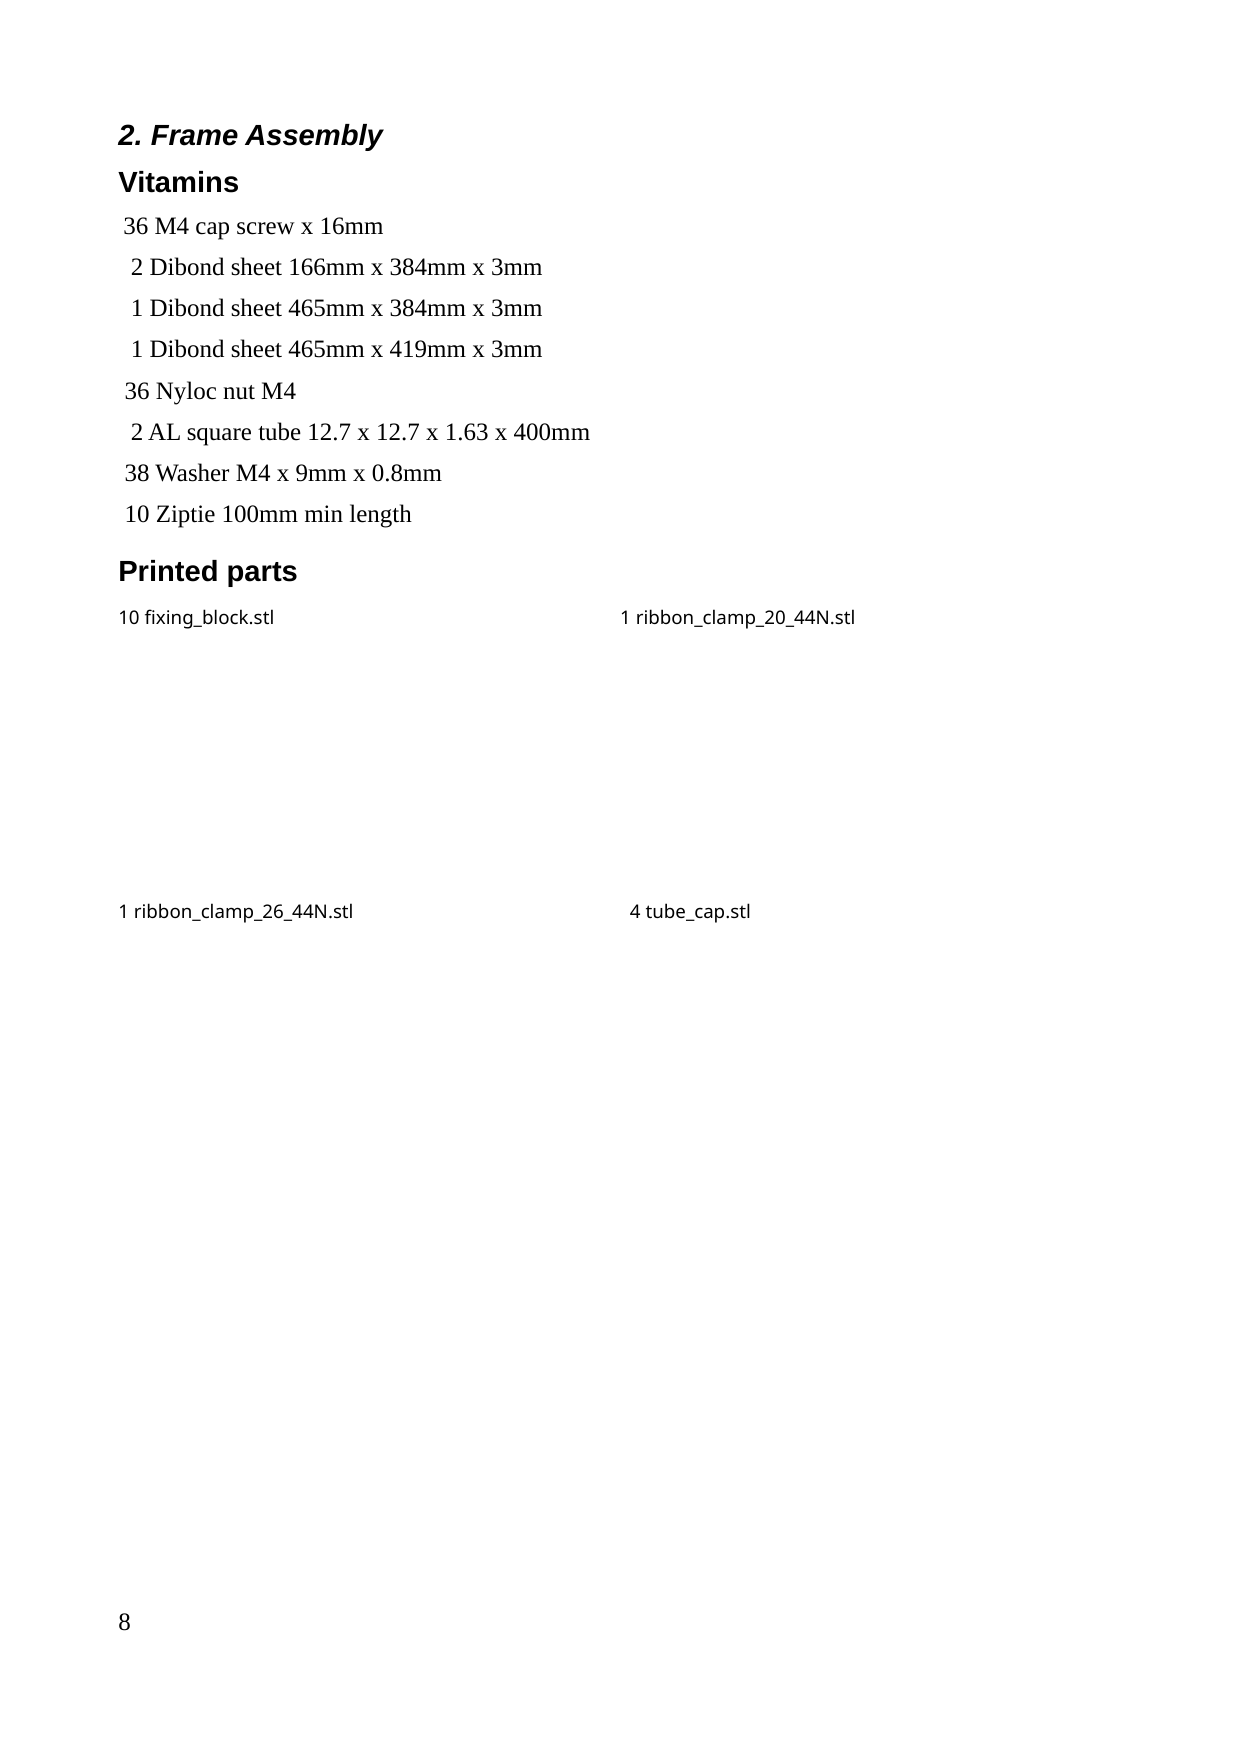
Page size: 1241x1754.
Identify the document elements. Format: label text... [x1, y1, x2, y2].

table_cell 4 tube_cap.stl [620, 894, 1122, 1189]
text 1 Dibond sheet 465mm x 419mm x 3mm [118, 334, 1122, 363]
text 36 Nyloc nut M4 [118, 376, 1122, 404]
table_header 10 fixing_block.stl [118, 600, 620, 894]
table_cell 1 ribbon_clamp_26_44N.stl [118, 894, 620, 1189]
text 2 AL square tube 12.7 x 12.7 x 1.63 x 400mm [118, 417, 1122, 446]
text 36 M4 cap screw x 16mm [118, 211, 1122, 239]
subtitle Vitamins [118, 165, 1122, 199]
text 38 Washer M4 x 9mm x 0.8mm [118, 458, 1122, 487]
subtitle Printed parts [118, 554, 1122, 588]
subtitle Frame Assembly [118, 118, 1122, 152]
text 1 Dibond sheet 465mm x 384mm x 3mm [118, 293, 1122, 322]
text 10 Ziptie 100mm min length [118, 499, 1122, 528]
table_header 1 ribbon_clamp_20_44N.stl [620, 600, 1122, 894]
text 2 Dibond sheet 166mm x 384mm x 3mm [118, 252, 1122, 281]
